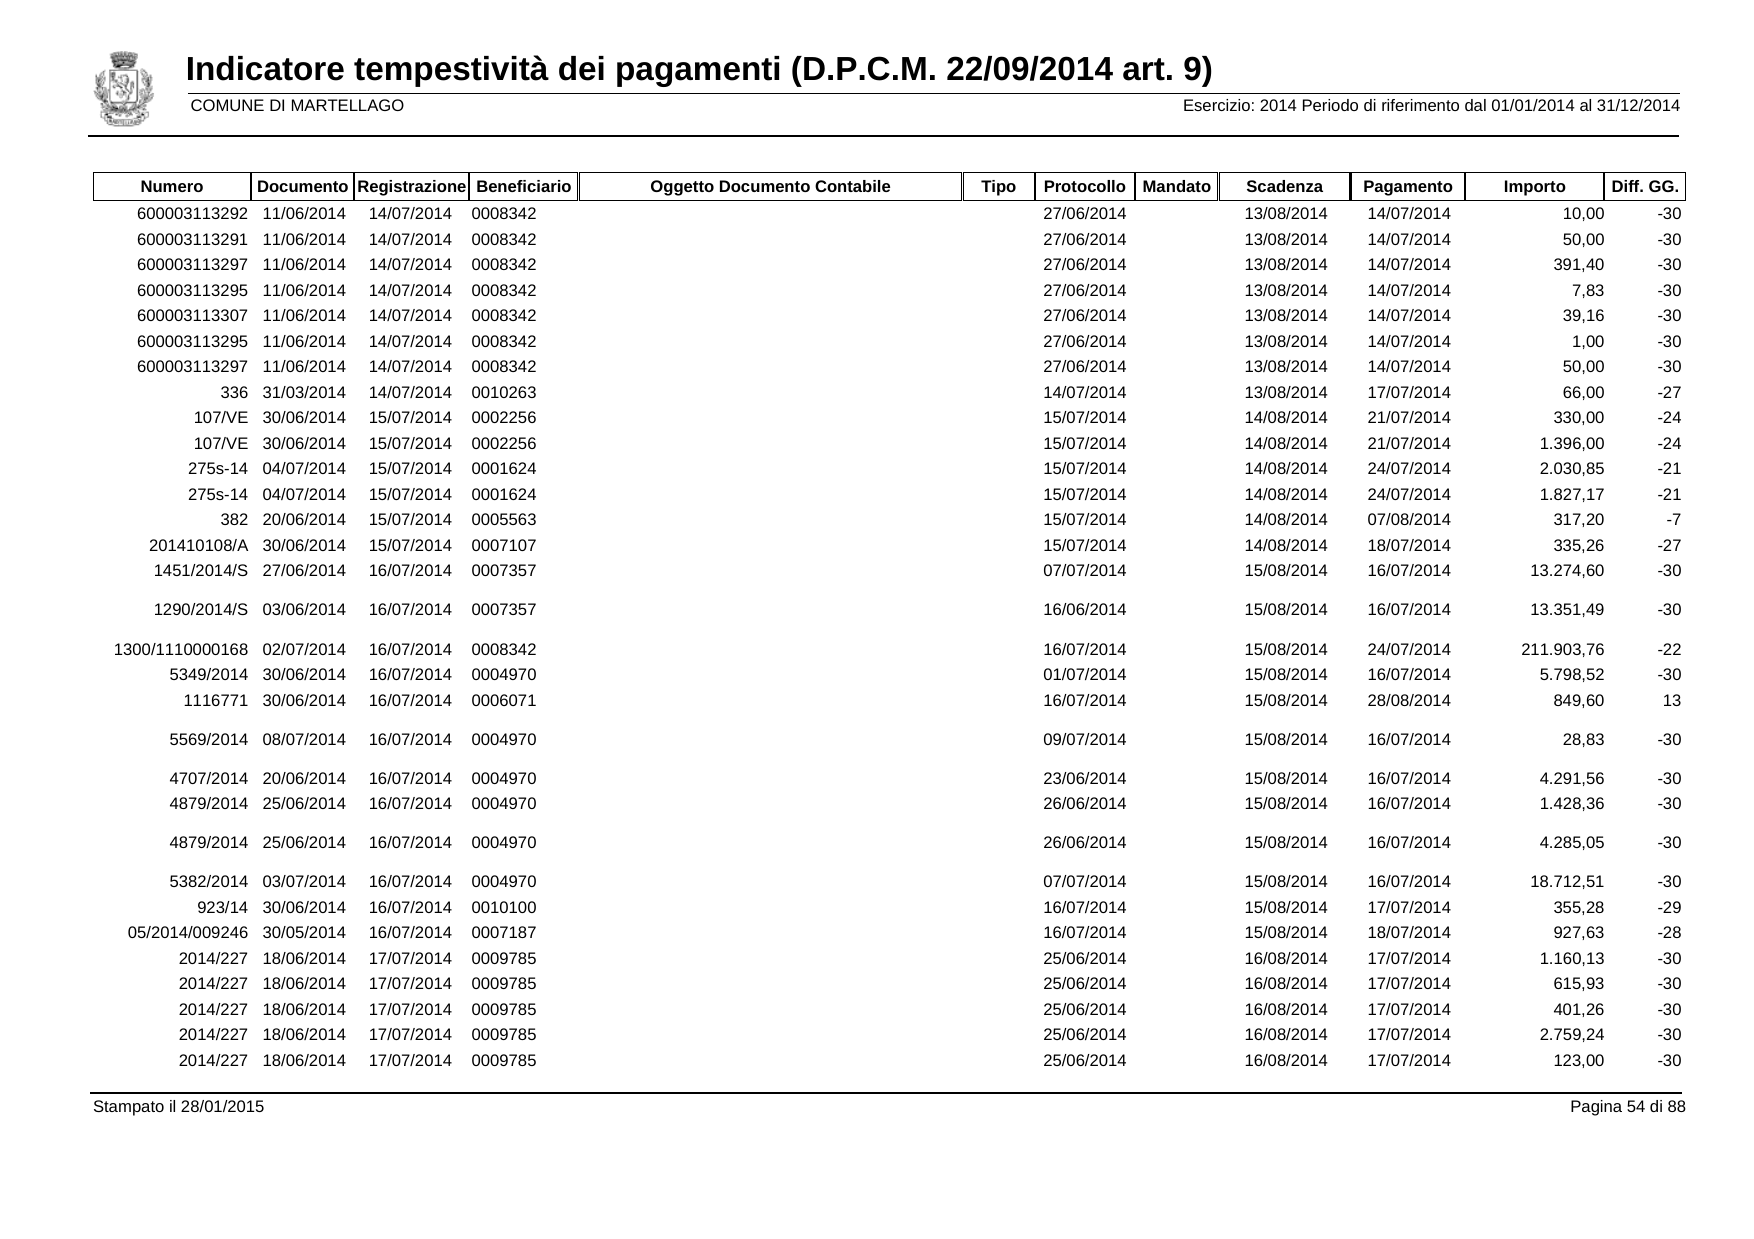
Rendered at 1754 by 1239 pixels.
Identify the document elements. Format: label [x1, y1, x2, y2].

picture [92, 50, 159, 129]
